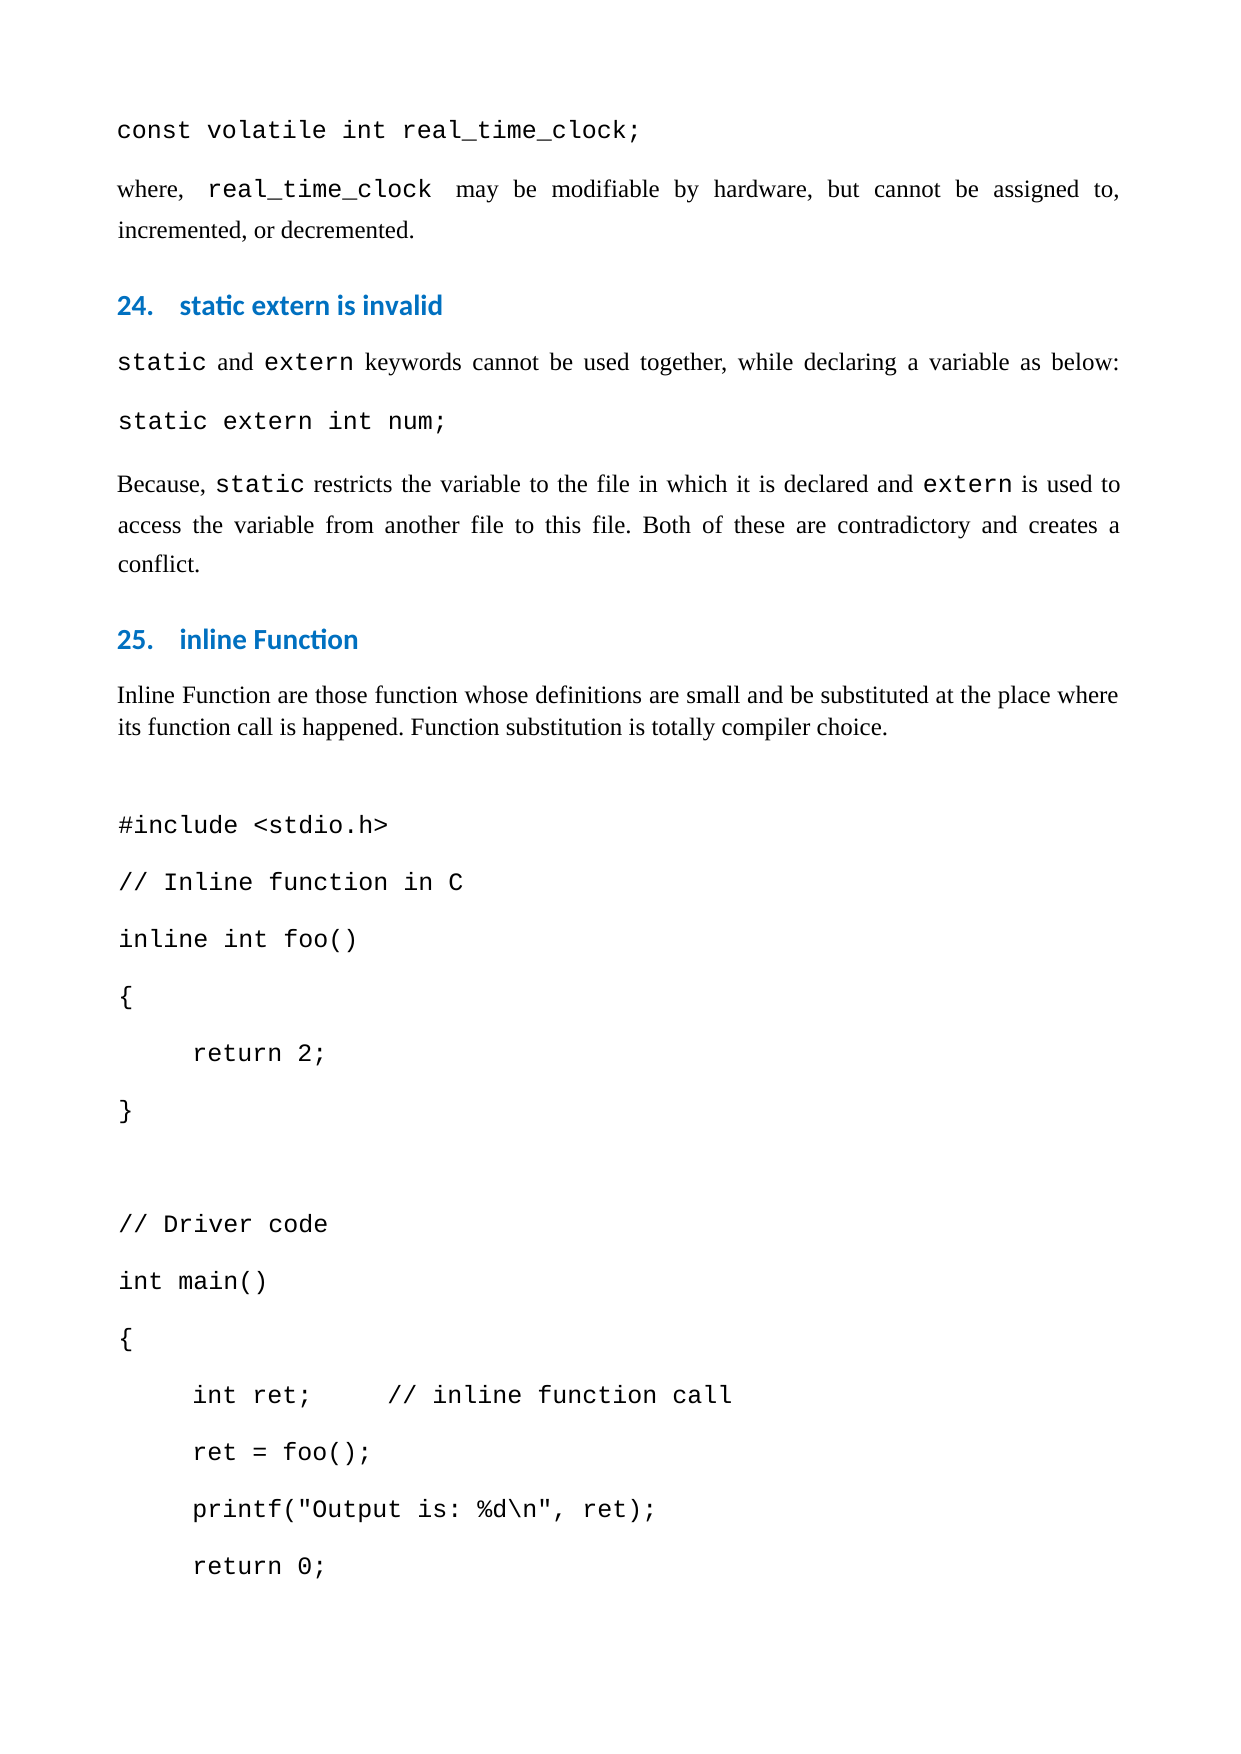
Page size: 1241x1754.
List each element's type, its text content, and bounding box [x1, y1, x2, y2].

text // Driver code [118, 1212, 1128, 1240]
text int ret; // inline function call [118, 1382, 1128, 1411]
text Because, static restricts the variable to the file in which it is declared and extern is used to access the variable from another file to this file. Both of these are contradictory and creates a conflict. [117, 469, 1121, 578]
subtitle static extern is invalid [117, 287, 1122, 323]
text return 0; [118, 1553, 1128, 1582]
text // Inline function in C [118, 870, 1128, 898]
text int main() [118, 1268, 1128, 1297]
text return 2; [118, 1041, 1128, 1069]
text const volatile int real_time_clock; [117, 118, 1105, 146]
text static and extern keywords cannot be used together, while declaring a variable as below: static extern int num; [117, 347, 1121, 437]
text printf("Output is: %d\n", ret); [118, 1496, 1128, 1525]
subtitle inline Function [117, 621, 1122, 656]
text Inline Function are those function whose definitions are small and be substituted at the place where its function call is happened. Function substitution is totally compiler choice. [117, 680, 1121, 741]
text where, real_time_clock may be modifiable by hardware, but cannot be assigned to, incremented, or decremented. [117, 174, 1121, 244]
text #include <stdio.h> [118, 813, 1128, 841]
text { [118, 1326, 1128, 1354]
text } [118, 1098, 1128, 1126]
text { [118, 984, 1128, 1012]
text inline int foo() [118, 927, 1128, 955]
text ret = foo(); [118, 1439, 1128, 1468]
